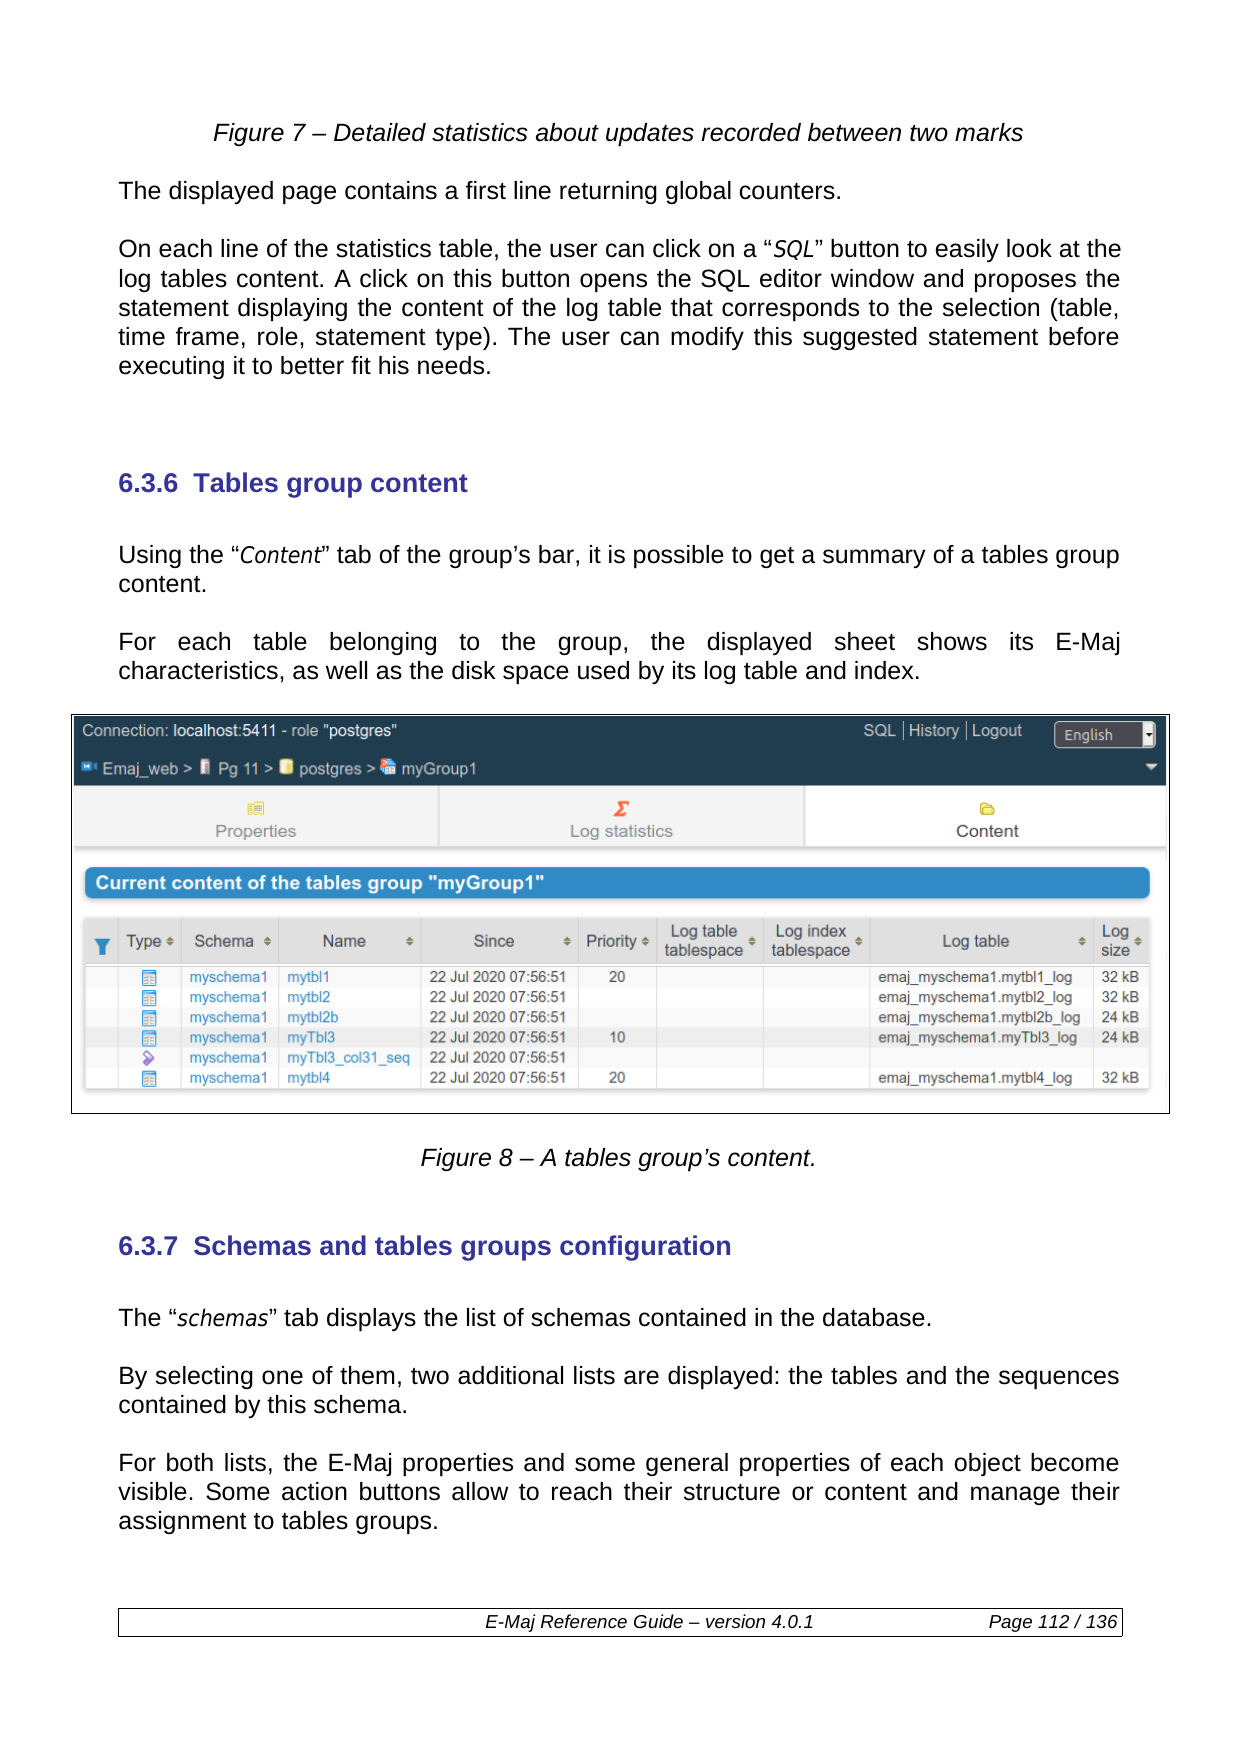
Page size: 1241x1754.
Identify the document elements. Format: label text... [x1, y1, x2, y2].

subtitle Schemas and tables groups configuration [118, 1230, 1122, 1261]
subtitle Tables group content [118, 467, 1122, 498]
text For both lists, the E-Maj properties and some general properties of each object become visible. Some action buttons allow to reach their structure or content and manage their assignment to tables groups. [118, 1448, 1122, 1535]
text By selecting one of them, two additional lists are displayed: the tables and the sequences contained by this schema. [118, 1361, 1122, 1419]
text The displayed page contains a first line returning global counters. [118, 176, 1122, 205]
text For each table belonging to the group, the displayed sheet shows its E-Maj characteristics, as well as the disk space used by its log table and index. [118, 627, 1122, 685]
text On each line of the statistics table, the user can click on a “SQL” button to easily look at the log tables content. A click on this button opens the SQL editor window and proposes the statement displaying the content of the log table that corresponds to the selection (table, time frame, role, statement type). The user can modify this suggested statement before executing it to better fit his needs. [118, 234, 1122, 380]
text Using the “Content” tab of the group’s bar, it is possible to get a summary of a tables group content. [118, 539, 1122, 598]
text Figure 7 – Detailed statistics about updates recorded between two marks [118, 118, 1122, 147]
text Figure 8 – A tables group’s content. [118, 1143, 1122, 1172]
picture [73, 716, 1167, 1111]
text The “schemas” tab displays the list of schemas contained in the database. [118, 1302, 1122, 1331]
